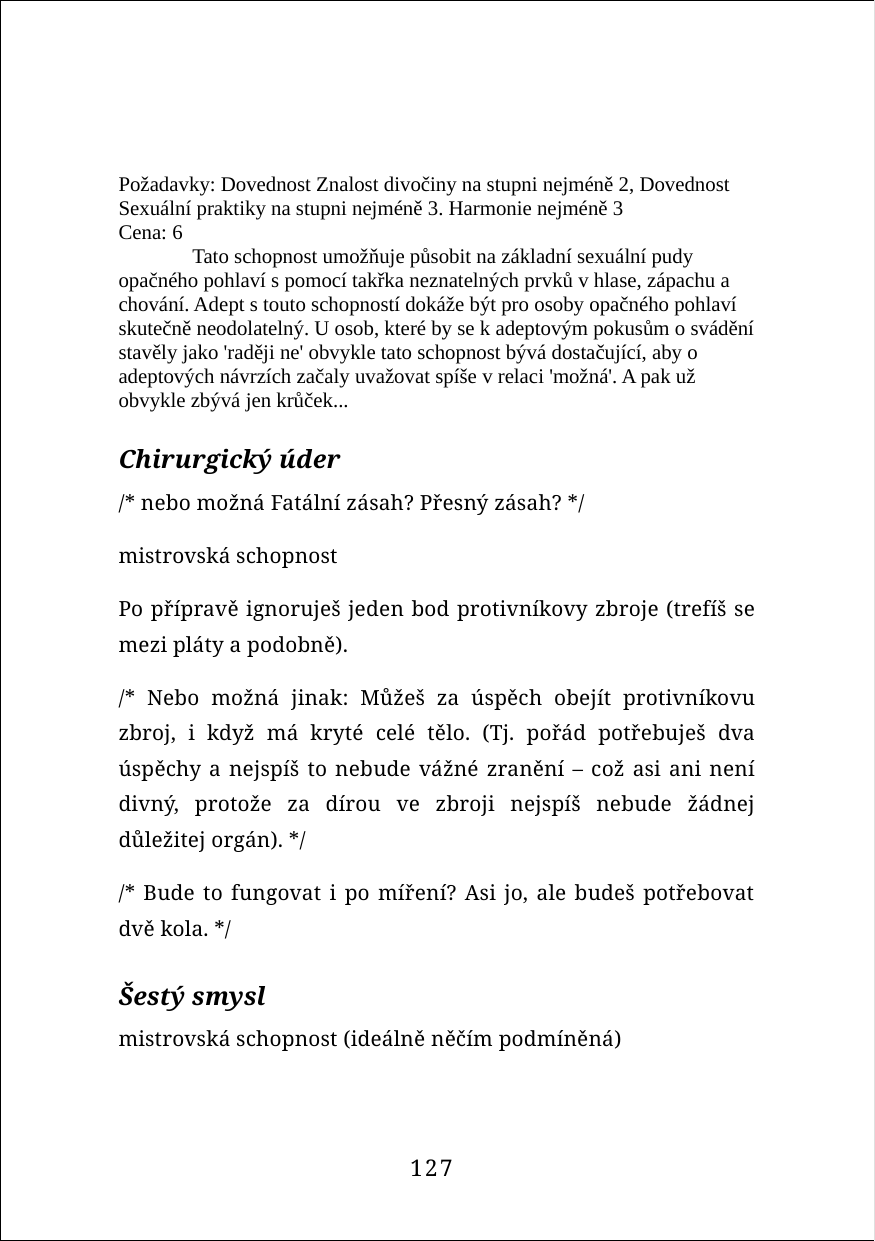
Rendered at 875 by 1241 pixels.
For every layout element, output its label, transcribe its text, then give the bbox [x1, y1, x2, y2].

text Po přípravě ignoruješ jeden bod protivníkovy zbroje (trefíš se mezi pláty a podobně). [118, 594, 756, 658]
text mistrovská schopnost (ideálně něčím podmíněná) [118, 1024, 756, 1053]
text mistrovská schopnost [118, 541, 756, 569]
subtitle Chirurgický úder [118, 442, 756, 476]
text Cena: 6 [118, 220, 756, 244]
text /* Bude to fungovat i po míření? Asi jo, ale budeš potřebovat dvě kola. */ [118, 878, 756, 942]
subtitle Šestý smysl [118, 979, 756, 1013]
text /* nebo možná Fatální zásah? Přesný zásah? */ [118, 488, 756, 516]
text Tato schopnost umožňuje působit na základní sexuální pudy opačného pohlaví s pomocí takřka neznatelných prvků v hlase, zápachu a chování. Adept s touto schopností dokáže být pro osoby opačného pohlaví skutečně neodolatelný. U osob, které by se k adeptovým pokusům o svádění stavěly jako 'raději ne' obvykle tato schopnost bývá dostačující, aby o adeptových návrzích začaly uvažovat spíše v relaci 'možná'. A pak už obvykle zbývá jen krůček... [118, 244, 756, 412]
text Požadavky: Dovednost Znalost divočiny na stupni nejméně 2, Dovednost Sexuální praktiky na stupni nejméně 3. Harmonie nejméně 3 [118, 172, 756, 220]
text /* Nebo možná jinak: Můžeš za úspěch obejít protivníkovu zbroj, i když má kryté celé tělo. (Tj. pořád potřebuješ dva úspěchy a nejspíš to nebude vážné zranění – což asi ani není divný, protože za dírou ve zbroji nejspíš nebude žádnej důležitej orgán). */ [118, 683, 756, 853]
